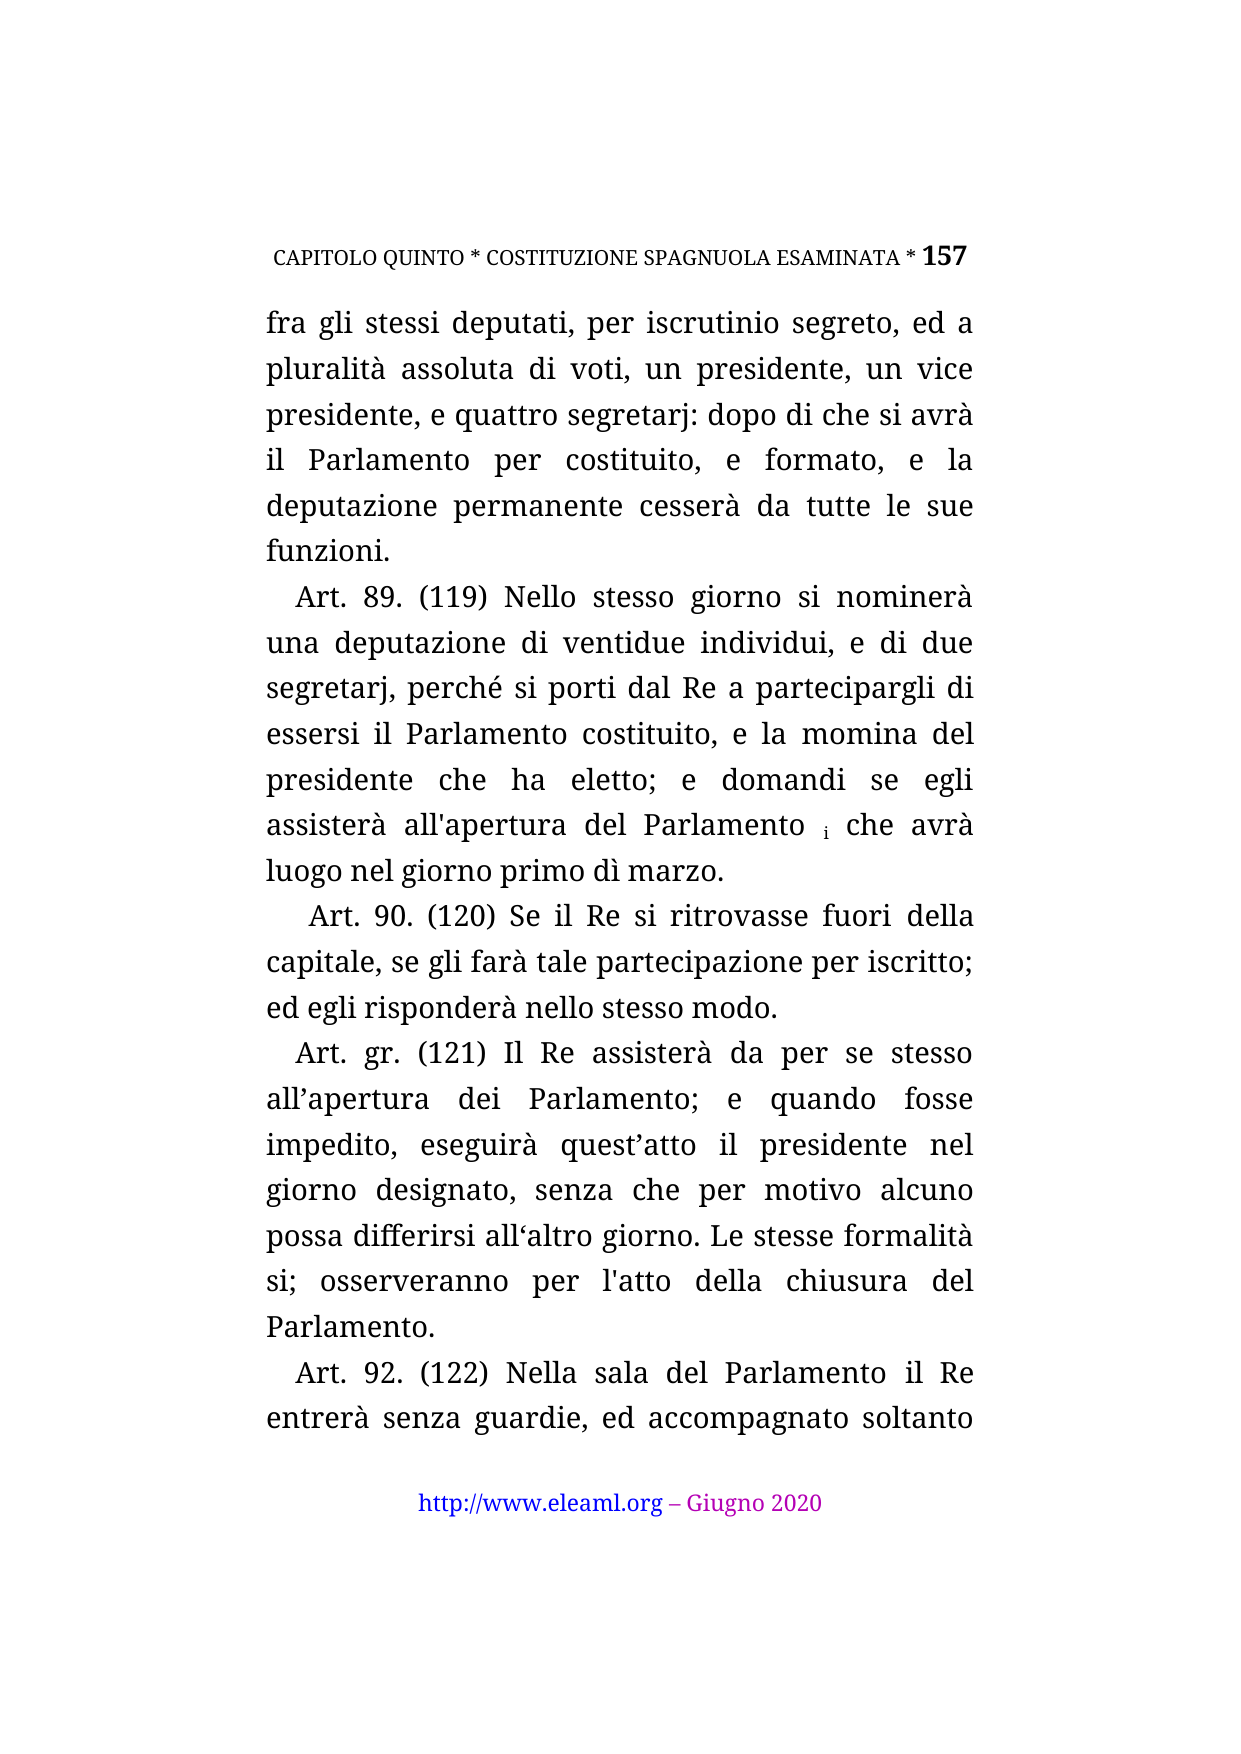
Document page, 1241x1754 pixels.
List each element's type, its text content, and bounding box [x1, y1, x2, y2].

text Art. 90. (120) Se il Re si ritrovasse fuori della capitale, se gli farà tale partecipazione per iscritto; ed egli risponderà nello stesso modo. [266, 896, 974, 1027]
text Art. 89. (119) Nello stesso giorno si nominerà una deputazione di ventidue individui, e di due segretarj, perché si porti dal Re a partecipargli di essersi il Parlamento costituito, e la momina del presidente che ha eletto; e domandi se egli assisterà all'apertura del Parlamento i che avrà luogo nel giorno primo dì marzo. [266, 576, 974, 890]
text fra gli stessi deputati, per iscrutinio segreto, ed a pluralità assoluta di voti, un presidente, un vice presidente, e quattro segretarj: dopo di che si avrà il Parlamento per costituito, e formato, e la deputazione permanente cesserà da tutte le sue funzioni. [266, 303, 974, 570]
text Art. 92. (122) Nella sala del Parlamento il Re entrerà senza guardie, ed accompagnato soltanto [266, 1352, 974, 1437]
text Art. gr. (121) Il Re assisterà da per se stesso all’apertura dei Parlamento; e quando fosse impedito, eseguirà quest’atto il presidente nel giorno designato, senza che per motivo alcuno possa differirsi all‘altro giorno. Le stesse formalità si; osserveranno per l'atto della chiusura del Parlamento. [266, 1033, 974, 1346]
